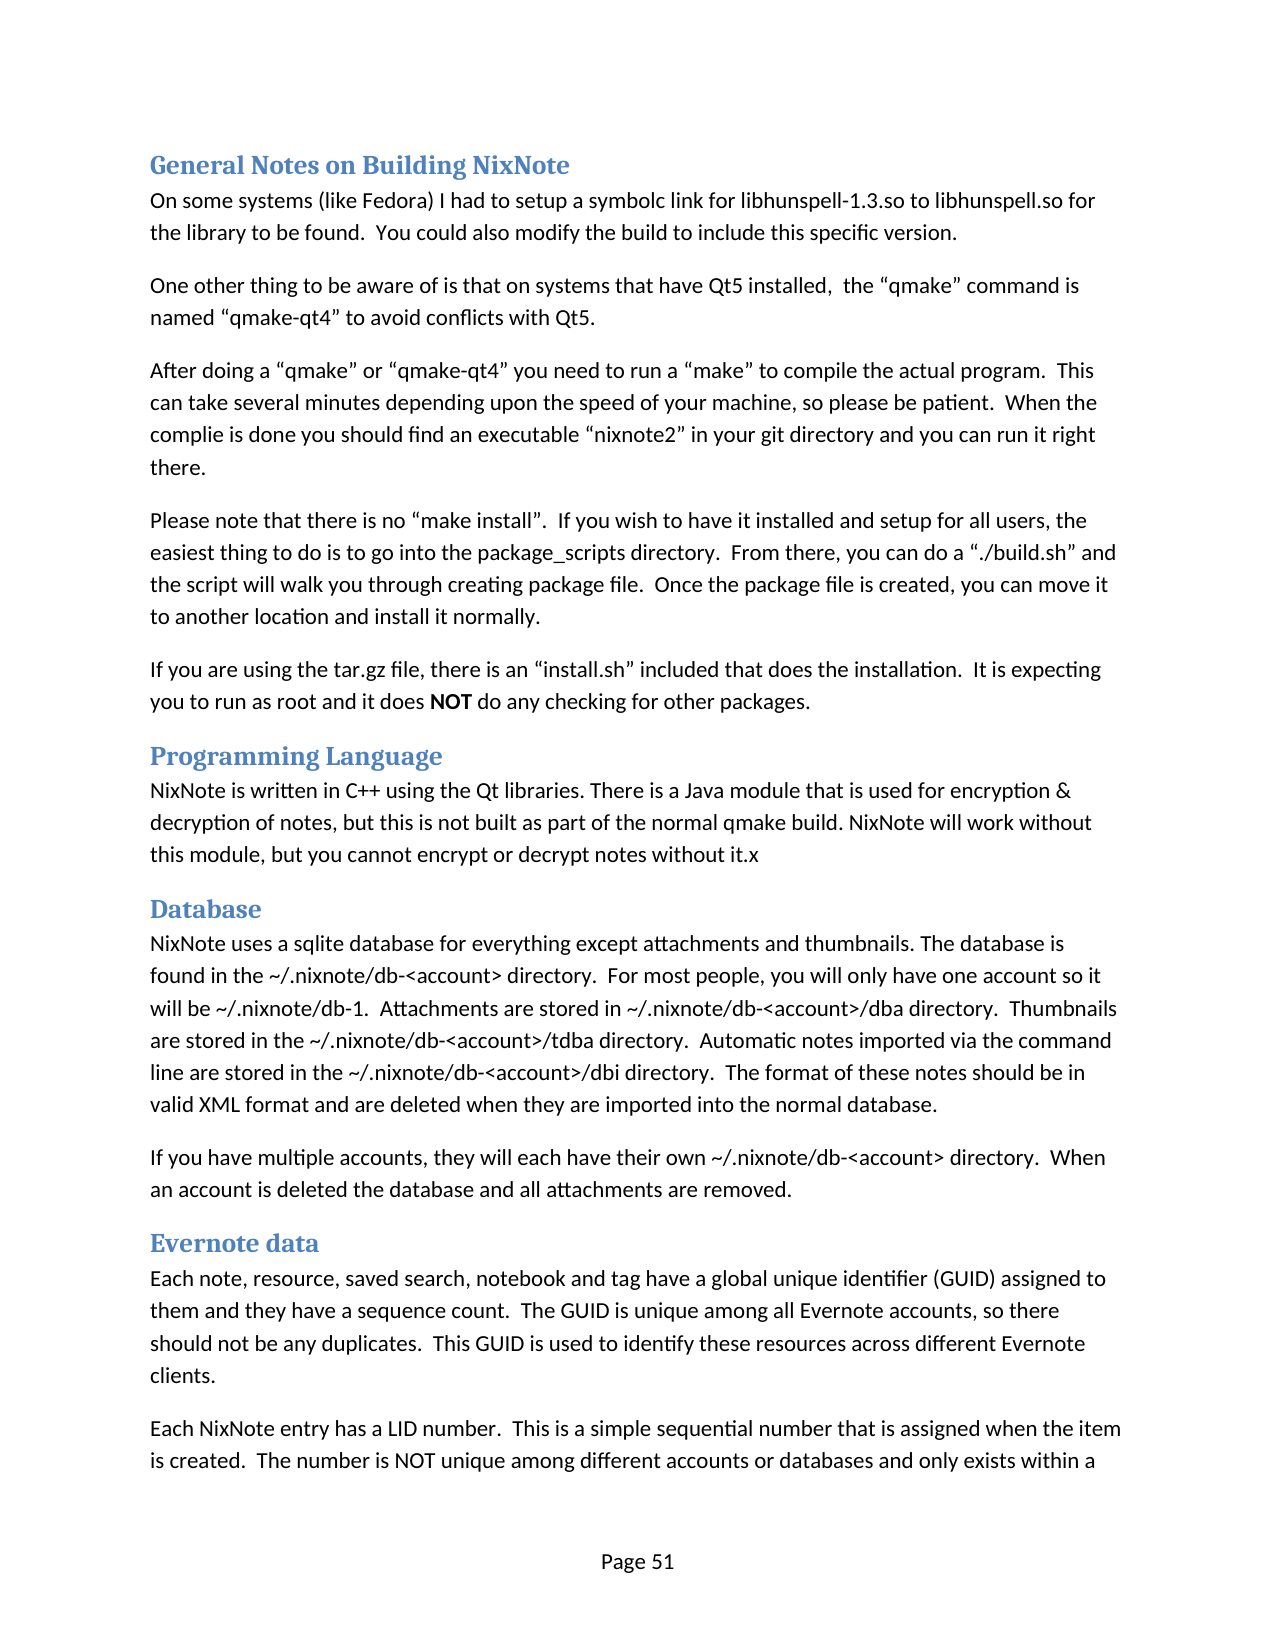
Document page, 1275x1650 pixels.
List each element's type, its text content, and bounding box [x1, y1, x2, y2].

text On some systems (like Fedora) I had to setup a symbolc link for libhunspell-1.3.so to libhunspell.so for the library to be found. You could also modify the build to include this specific version. [150, 186, 1125, 246]
text Please note that there is no “make install”. If you wish to have it installed and setup for all users, the easiest thing to do is to go into the package_scripts directory. From there, you can do a “./build.sh” and the script will walk you through creating package file. Once the package file is created, you can move it to another location and install it normally. [150, 506, 1125, 630]
text Each note, resource, saved search, notebook and tag have a global unique identifier (GUID) assigned to them and they have a sequence count. The GUID is unique among all Evernote accounts, so there should not be any duplicates. This GUID is used to identify these resources across different Evernote clients. [150, 1264, 1125, 1389]
text After doing a “qmake” or “qmake-qt4” you need to run a “make” to compile the actual program. This can take several minutes depending upon the speed of your machine, so please be patient. When the complie is done you should find an executable “nixnote2” in your git directory and you can run it right there. [150, 356, 1125, 481]
subtitle Programming Language [150, 741, 1125, 772]
text Each NixNote entry has a LID number. This is a simple sequential number that is assigned when the item is created. The number is NOT unique among different accounts or databases and only exists within a [150, 1414, 1125, 1474]
text If you are using the tar.gz file, there is an “install.sh” included that does the installation. It is expecting you to run as root and it does NOT do any checking for other packages. [150, 655, 1125, 716]
text If you have multiple accounts, they will each have their own ~/.nixnote/db-<account> directory. When an account is deleted the database and all attachments are removed. [150, 1143, 1125, 1203]
text One other thing to be aware of is that on systems that have Qt5 installed, the “qmake” command is named “qmake-qt4” to avoid conflicts with Qt5. [150, 271, 1125, 331]
text NixNote uses a sqlite database for everything except attachments and thumbnails. The database is found in the ~/.nixnote/db-<account> directory. For most people, you will only have one account so it will be ~/.nixnote/db-1. Attachments are stored in ~/.nixnote/db-<account>/dba directory. Thumbnails are stored in the ~/.nixnote/db-<account>/tdba directory. Automatic notes imported via the command line are stored in the ~/.nixnote/db-<account>/dbi directory. The format of these notes should be in valid XML format and are deleted when they are imported into the normal database. [150, 929, 1125, 1118]
subtitle Evernote data [150, 1228, 1125, 1260]
subtitle Database [150, 894, 1125, 925]
subtitle General Notes on Building NixNote [150, 150, 1125, 181]
text NixNote is written in C++ using the Qt libraries. There is a Java module that is used for encryption & decryption of notes, but this is not built as part of the normal qmake build. NixNote will work without this module, but you cannot encrypt or decrypt notes without it.x [150, 776, 1125, 869]
